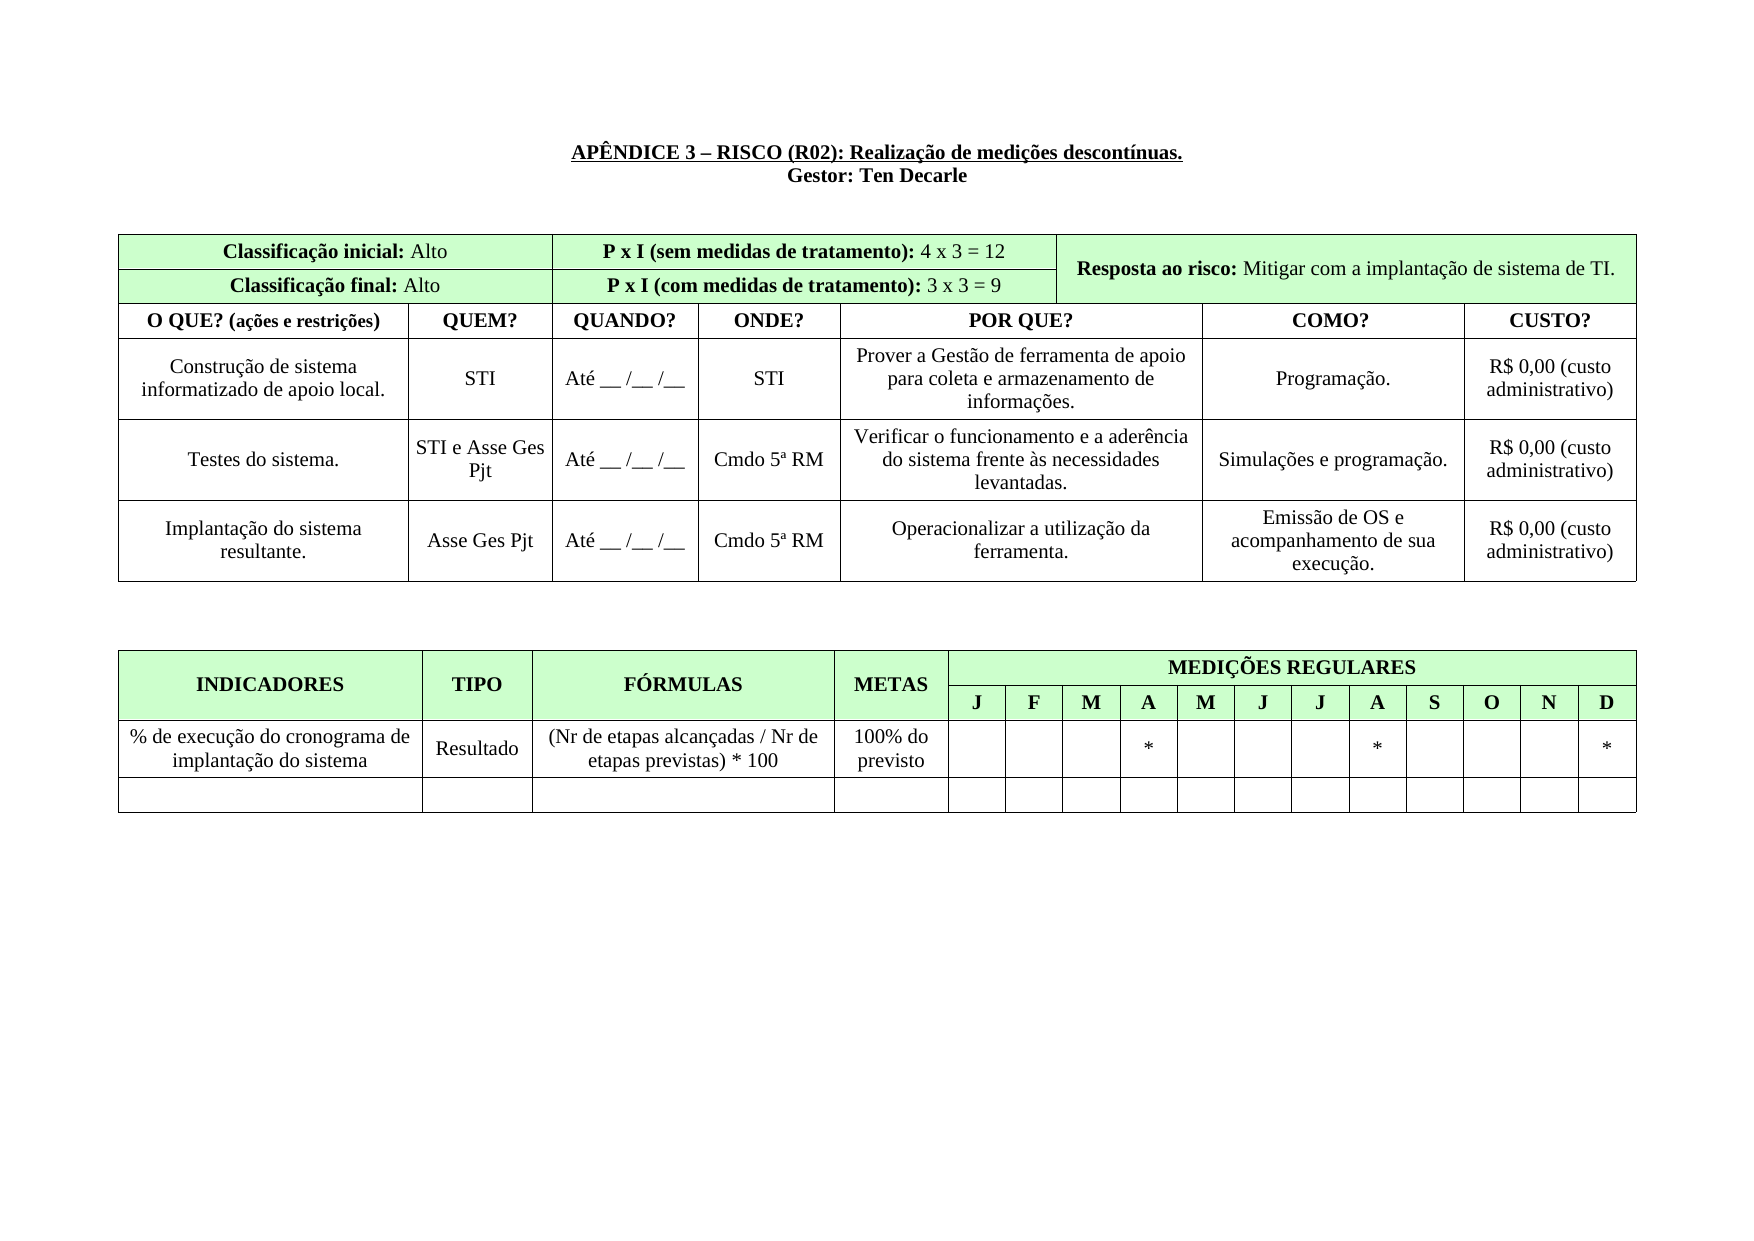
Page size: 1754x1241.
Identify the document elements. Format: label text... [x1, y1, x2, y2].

table_cell Testes do sistema. [119, 420, 408, 500]
table_cell [1464, 778, 1520, 812]
table_cell Simulações e programação. [1203, 420, 1464, 500]
table_cell [1407, 778, 1463, 812]
text Gestor: Ten Decarle [118, 164, 1636, 187]
table_header Resposta ao risco: Mitigar com a implantação de sistema de TI. [1057, 235, 1636, 303]
table_cell STI [409, 339, 552, 419]
table_cell Até __ /__ /__ [553, 420, 698, 500]
table_cell 100% do previsto [835, 721, 948, 777]
table_cell M [1178, 686, 1234, 719]
table_cell [1407, 721, 1463, 777]
table_cell Cmdo 5ª RM [699, 501, 840, 581]
table_cell COMO? [1203, 304, 1464, 338]
table_cell CUSTO? [1465, 304, 1636, 338]
table_cell POR QUE? [841, 304, 1202, 338]
table_cell [1063, 778, 1120, 812]
table_cell [1178, 778, 1234, 812]
table_cell QUANDO? [553, 304, 698, 338]
table_cell A [1121, 686, 1177, 719]
table_cell [1350, 778, 1406, 812]
table_cell [1235, 778, 1291, 812]
table_cell STI e Asse Ges Pjt [409, 420, 552, 500]
table_cell Até __ /__ /__ [553, 501, 698, 581]
table_cell J [1235, 686, 1291, 719]
table_cell P x I (com medidas de tratamento): 3 x 3 = 9 [553, 270, 1056, 303]
table_cell [949, 721, 1005, 777]
table_cell Operacionalizar a utilização da ferramenta. [841, 501, 1202, 581]
table_header Classificação inicial: Alto [119, 235, 552, 268]
table_cell [1006, 721, 1062, 777]
table_cell [1521, 778, 1578, 812]
table_header INDICADORES [119, 651, 422, 719]
table_cell Cmdo 5ª RM [699, 420, 840, 500]
table_cell R$ 0,00 (custo administrativo) [1465, 501, 1636, 581]
table_cell N [1521, 686, 1578, 719]
table_header P x I (sem medidas de tratamento): 4 x 3 = 12 [553, 235, 1056, 268]
table_cell O QUE? (ações e restrições) [119, 304, 408, 338]
table_cell Resultado [423, 721, 532, 777]
table_cell * [1121, 721, 1177, 777]
table_cell * [1579, 721, 1636, 777]
table_cell * [1350, 721, 1406, 777]
table_cell Verificar o funcionamento e a aderência do sistema frente às necessidades levantadas. [841, 420, 1202, 500]
table_header FÓRMULAS [533, 651, 834, 719]
table_cell Até __ /__ /__ [553, 339, 698, 419]
table_cell R$ 0,00 (custo administrativo) [1465, 339, 1636, 419]
table_cell R$ 0,00 (custo administrativo) [1465, 420, 1636, 500]
table_cell Implantação do sistema resultante. [119, 501, 408, 581]
table_cell [1292, 778, 1349, 812]
table_cell Asse Ges Pjt [409, 501, 552, 581]
table_cell [949, 778, 1005, 812]
text APÊNDICE 3 – RISCO (R02): Realização de medições descontínuas. [118, 141, 1636, 164]
table_cell [835, 778, 948, 812]
table_cell O [1464, 686, 1520, 719]
table_cell [423, 778, 532, 812]
table_cell [1063, 721, 1120, 777]
table_cell Construção de sistema informatizado de apoio local. [119, 339, 408, 419]
table_cell Classificação final: Alto [119, 270, 552, 303]
table_cell [1006, 778, 1062, 812]
table_cell Prover a Gestão de ferramenta de apoio para coleta e armazenamento de informações. [841, 339, 1202, 419]
table_header TIPO [423, 651, 532, 719]
table_cell [1292, 721, 1349, 777]
table_cell [533, 778, 834, 812]
table_header MEDIÇÕES REGULARES [949, 651, 1636, 685]
table_cell A [1350, 686, 1406, 719]
table_cell [1121, 778, 1177, 812]
table_cell [1464, 721, 1520, 777]
table_cell D [1579, 686, 1636, 719]
table_cell STI [699, 339, 840, 419]
table_cell [119, 778, 422, 812]
table_cell [1521, 721, 1578, 777]
table_cell QUEM? [409, 304, 552, 338]
table_cell J [1292, 686, 1349, 719]
table_cell [1579, 778, 1636, 812]
table_cell [1178, 721, 1234, 777]
table_cell M [1063, 686, 1120, 719]
table_cell ONDE? [699, 304, 840, 338]
table_cell F [1006, 686, 1062, 719]
table_cell Emissão de OS e acompanhamento de sua execução. [1203, 501, 1464, 581]
table_cell (Nr de etapas alcançadas / Nr de etapas previstas) * 100 [533, 721, 834, 777]
table_cell Programação. [1203, 339, 1464, 419]
table_header METAS [835, 651, 948, 719]
table_cell S [1407, 686, 1463, 719]
table_cell [1235, 721, 1291, 777]
table_cell % de execução do cronograma de implantação do sistema [119, 721, 422, 777]
table_cell J [949, 686, 1005, 719]
